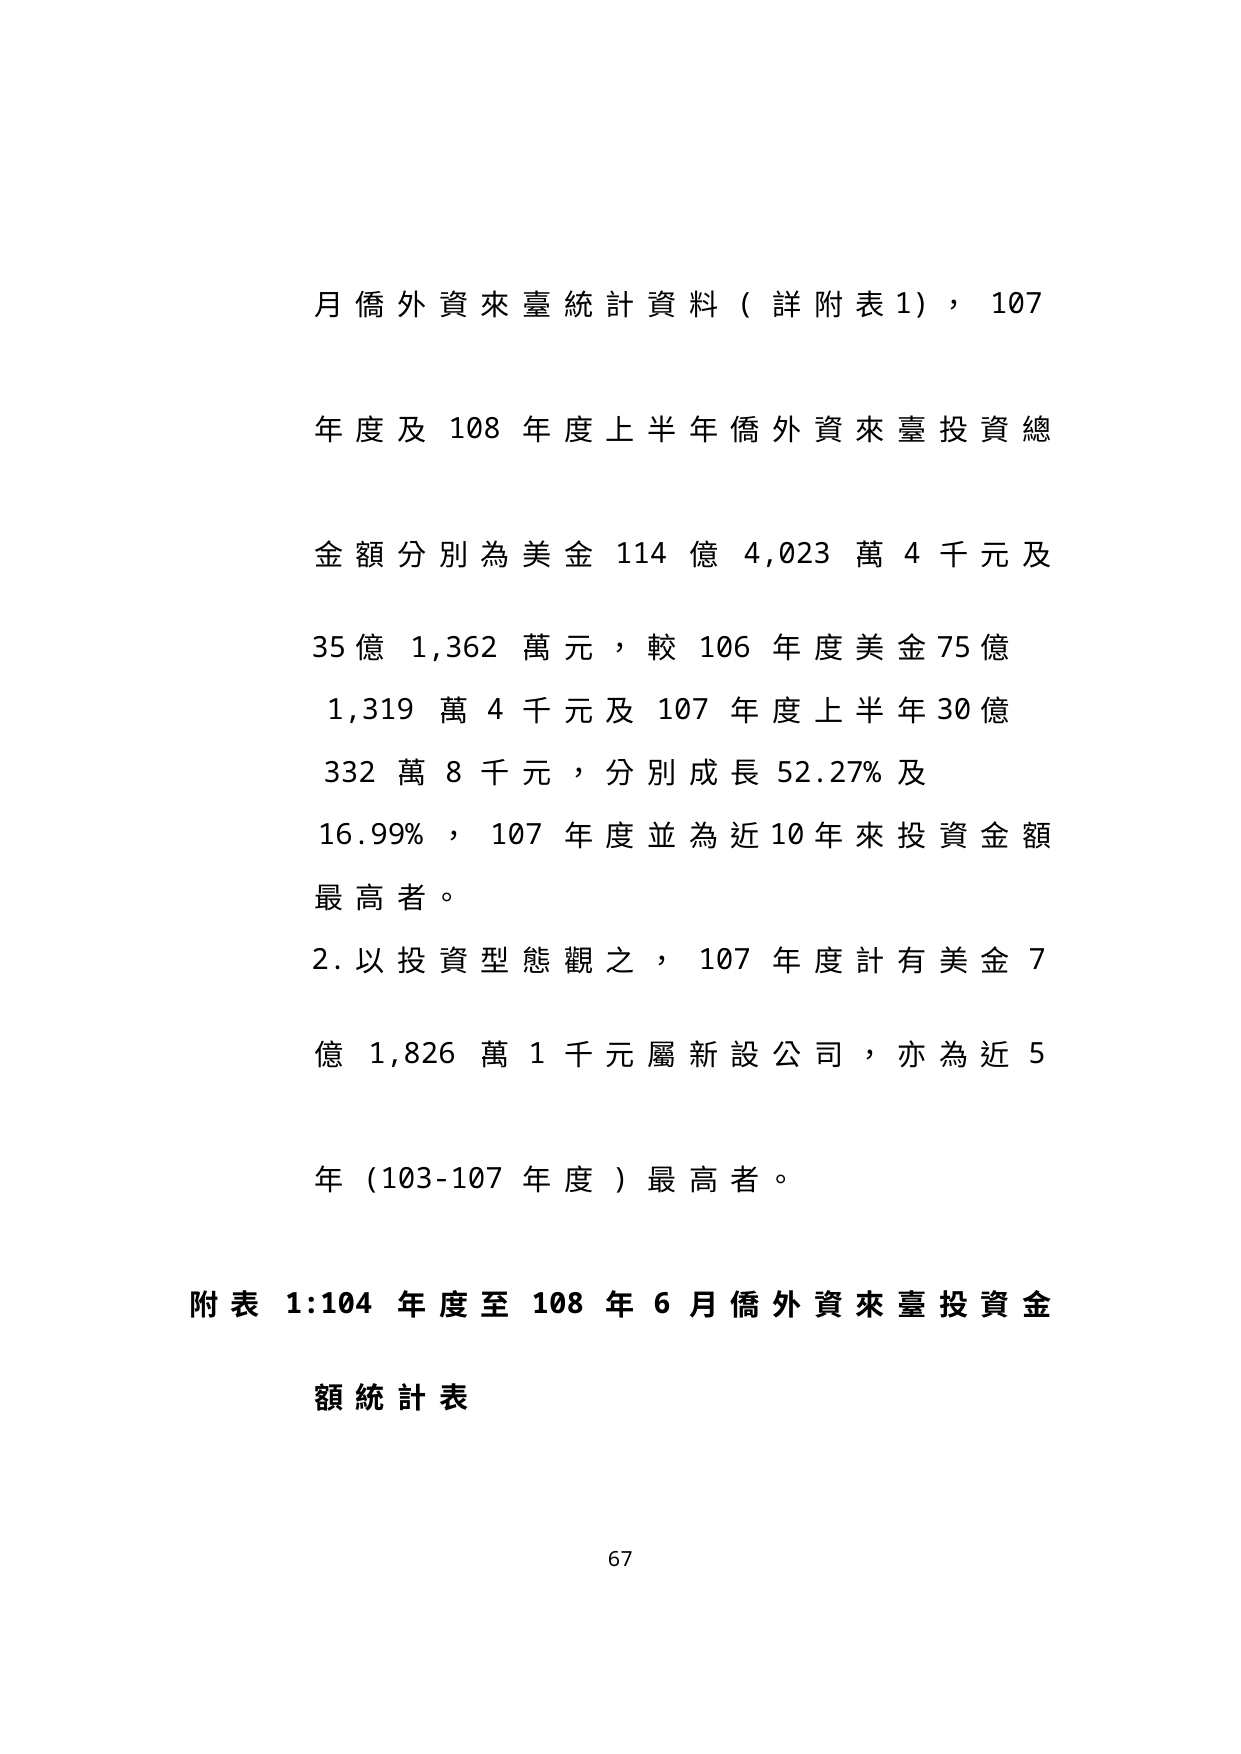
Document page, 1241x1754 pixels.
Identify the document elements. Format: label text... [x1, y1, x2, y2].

text 2.以投資型態觀之，107年度計有美金7億1,826萬1千元屬新設公司，亦為近5年(103-107年度)最高者。 [271, 917, 1058, 1229]
text 附表1:104年度至108年6月僑外資來臺投資金額統計表 [183, 1229, 1058, 1417]
text [191, 1417, 1058, 1479]
text 月僑外資來臺統計資料(詳附表1)，107年度及108年度上半年僑外資來臺投資總金額分別為美金114億4,023萬4千元及35億1,362萬元，較106年度美金75億1,319萬4千元及107年度上半年30億332萬8千元，分別成長52.27%及16.99%，107年度並為近10年來投資金額最高者。 [271, 229, 1058, 917]
